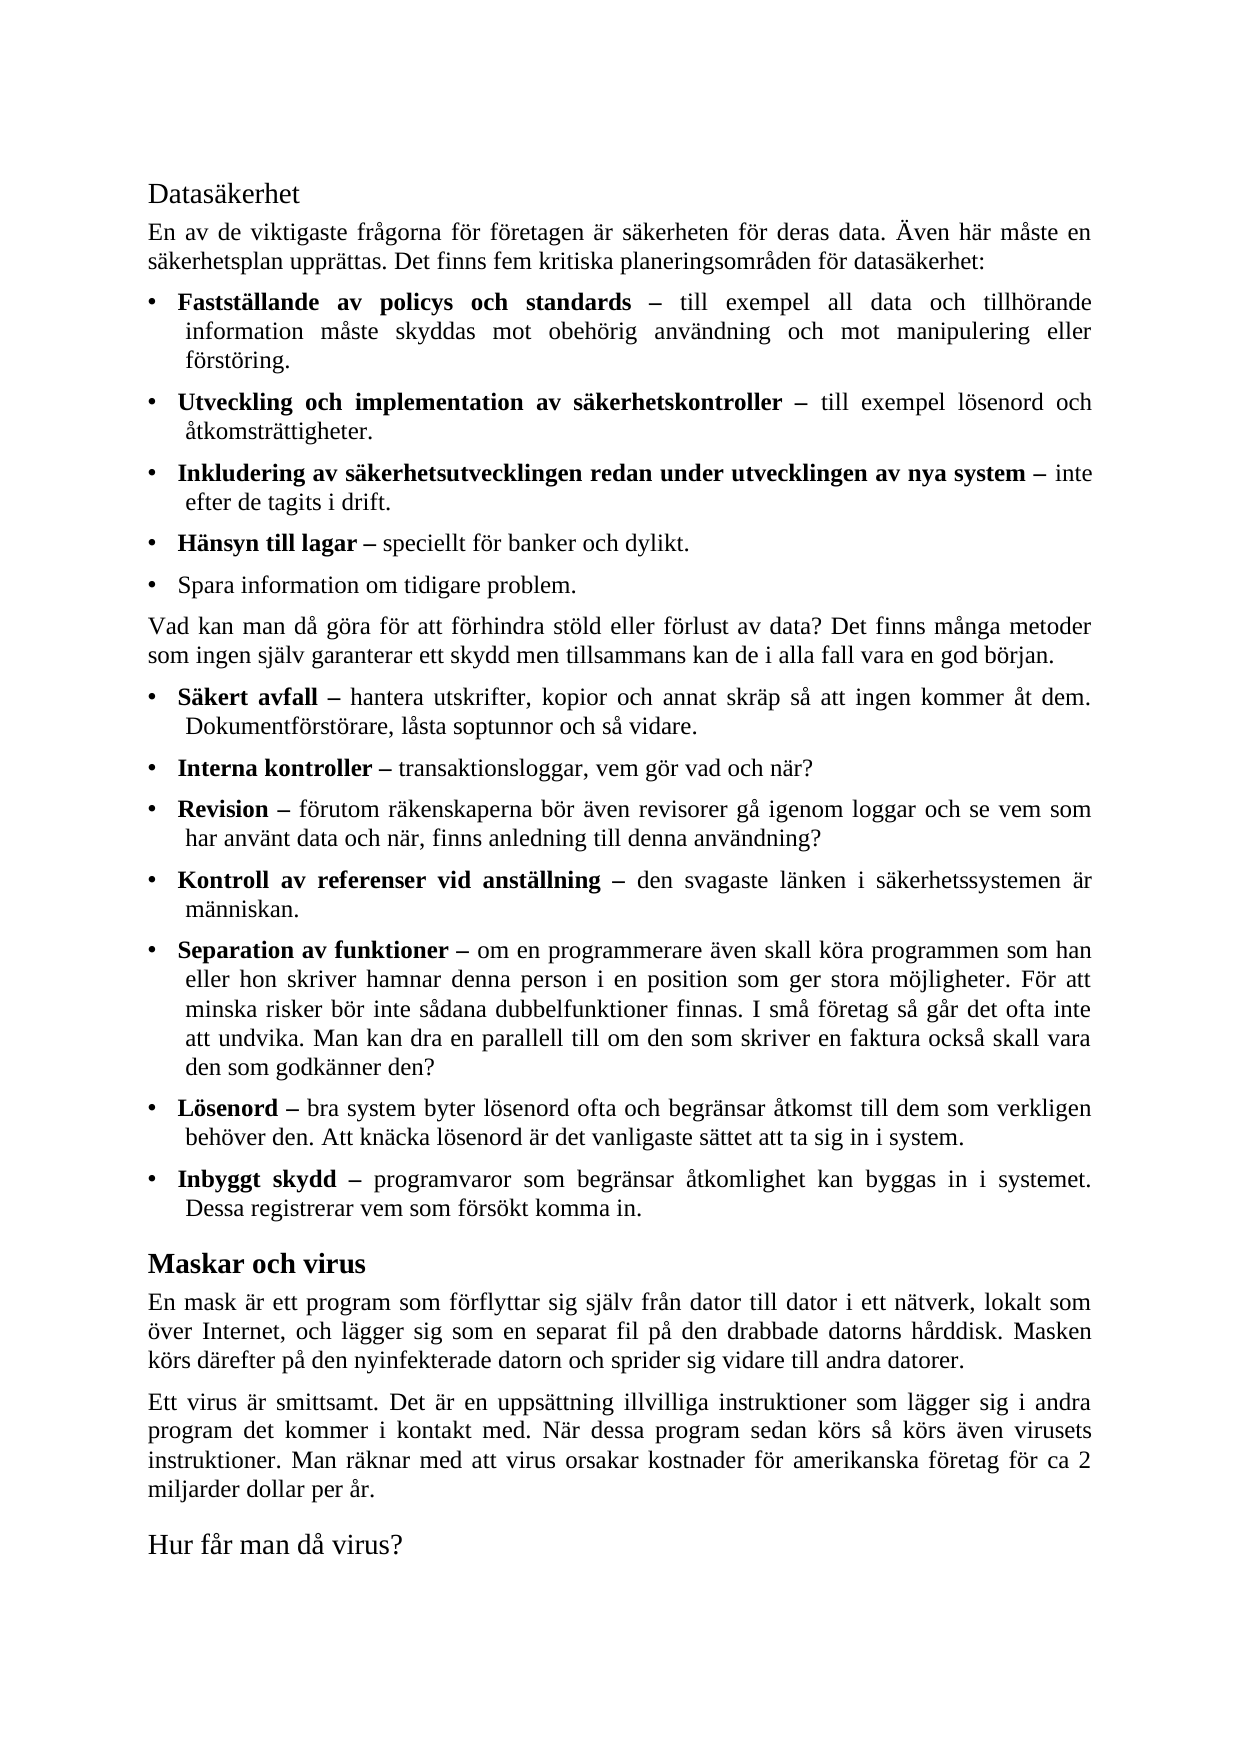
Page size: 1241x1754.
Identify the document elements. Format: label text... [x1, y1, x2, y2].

text Vad kan man då göra för att förhindra stöld eller förlust av data? Det finns många metoder som ingen själv garanterar ett skydd men tillsammans kan de i alla fall vara en god början. [148, 611, 1092, 669]
text Datasäkerhet [148, 177, 1092, 210]
list Interna kontroller – transaktionsloggar, vem gör vad och när? [148, 752, 1092, 782]
text En mask är ett program som förflyttar sig själv från dator till dator i ett nätverk, lokalt som över Internet, och lägger sig som en separat fil på den drabbade datorns hårddisk. Masken körs därefter på den nyinfekterade datorn och sprider sig vidare till andra datorer. [148, 1287, 1092, 1374]
list Kontroll av referenser vid anställning – den svagaste länken i säkerhetssystemen är människan. [148, 865, 1092, 923]
text En av de viktigaste frågorna för företagen är säkerheten för deras data. Även här måste en säkerhetsplan upprättas. Det finns fem kritiska planeringsområden för datasäkerhet: [148, 217, 1092, 275]
list Revision – förutom räkenskaperna bör även revisorer gå igenom loggar och se vem som har använt data och när, finns anledning till denna användning? [148, 794, 1092, 852]
text Maskar och virus [148, 1247, 1092, 1280]
list Inkludering av säkerhetsutvecklingen redan under utvecklingen av nya system – inte efter de tagits i drift. [148, 457, 1092, 516]
list Inbyggt skydd – programvaror som begränsar åtkomlighet kan byggas in i systemet. Dessa registrerar vem som försökt komma in. [148, 1164, 1092, 1222]
list Separation av funktioner – om en programmerare även skall köra programmen som han eller hon skriver hamnar denna person i en position som ger stora möjligheter. För att minska risker bör inte sådana dubbelfunktioner finnas. I små företag så går det ofta inte att undvika. Man kan dra en parallell till om den som skriver en faktura också skall vara den som godkänner den? [148, 935, 1092, 1081]
list Utveckling och implementation av säkerhetskontroller – till exempel lösenord och åtkomsträttigheter. [148, 387, 1092, 445]
list Hänsyn till lagar – speciellt för banker och dylikt. [148, 528, 1092, 557]
list Fastställande av policys och standards – till exempel all data och tillhörande information måste skyddas mot obehörig användning och mot manipulering eller förstöring. [148, 287, 1092, 374]
list Säkert avfall – hantera utskrifter, kopior och annat skräp så att ingen kommer åt dem. Dokumentförstörare, låsta soptunnor och så vidare. [148, 682, 1092, 740]
list Spara information om tidigare problem. [148, 570, 1092, 599]
text Hur får man då virus? [148, 1528, 1092, 1561]
text Ett virus är smittsamt. Det är en uppsättning illvilliga instruktioner som lägger sig i andra program det kommer i kontakt med. När dessa program sedan körs så körs även virusets instruktioner. Man räknar med att virus orsakar kostnader för amerikanska företag för ca 2 miljarder dollar per år. [148, 1386, 1092, 1503]
list Lösenord – bra system byter lösenord ofta och begränsar åtkomst till dem som verkligen behöver den. Att knäcka lösenord är det vanligaste sättet att ta sig in i system. [148, 1093, 1092, 1151]
